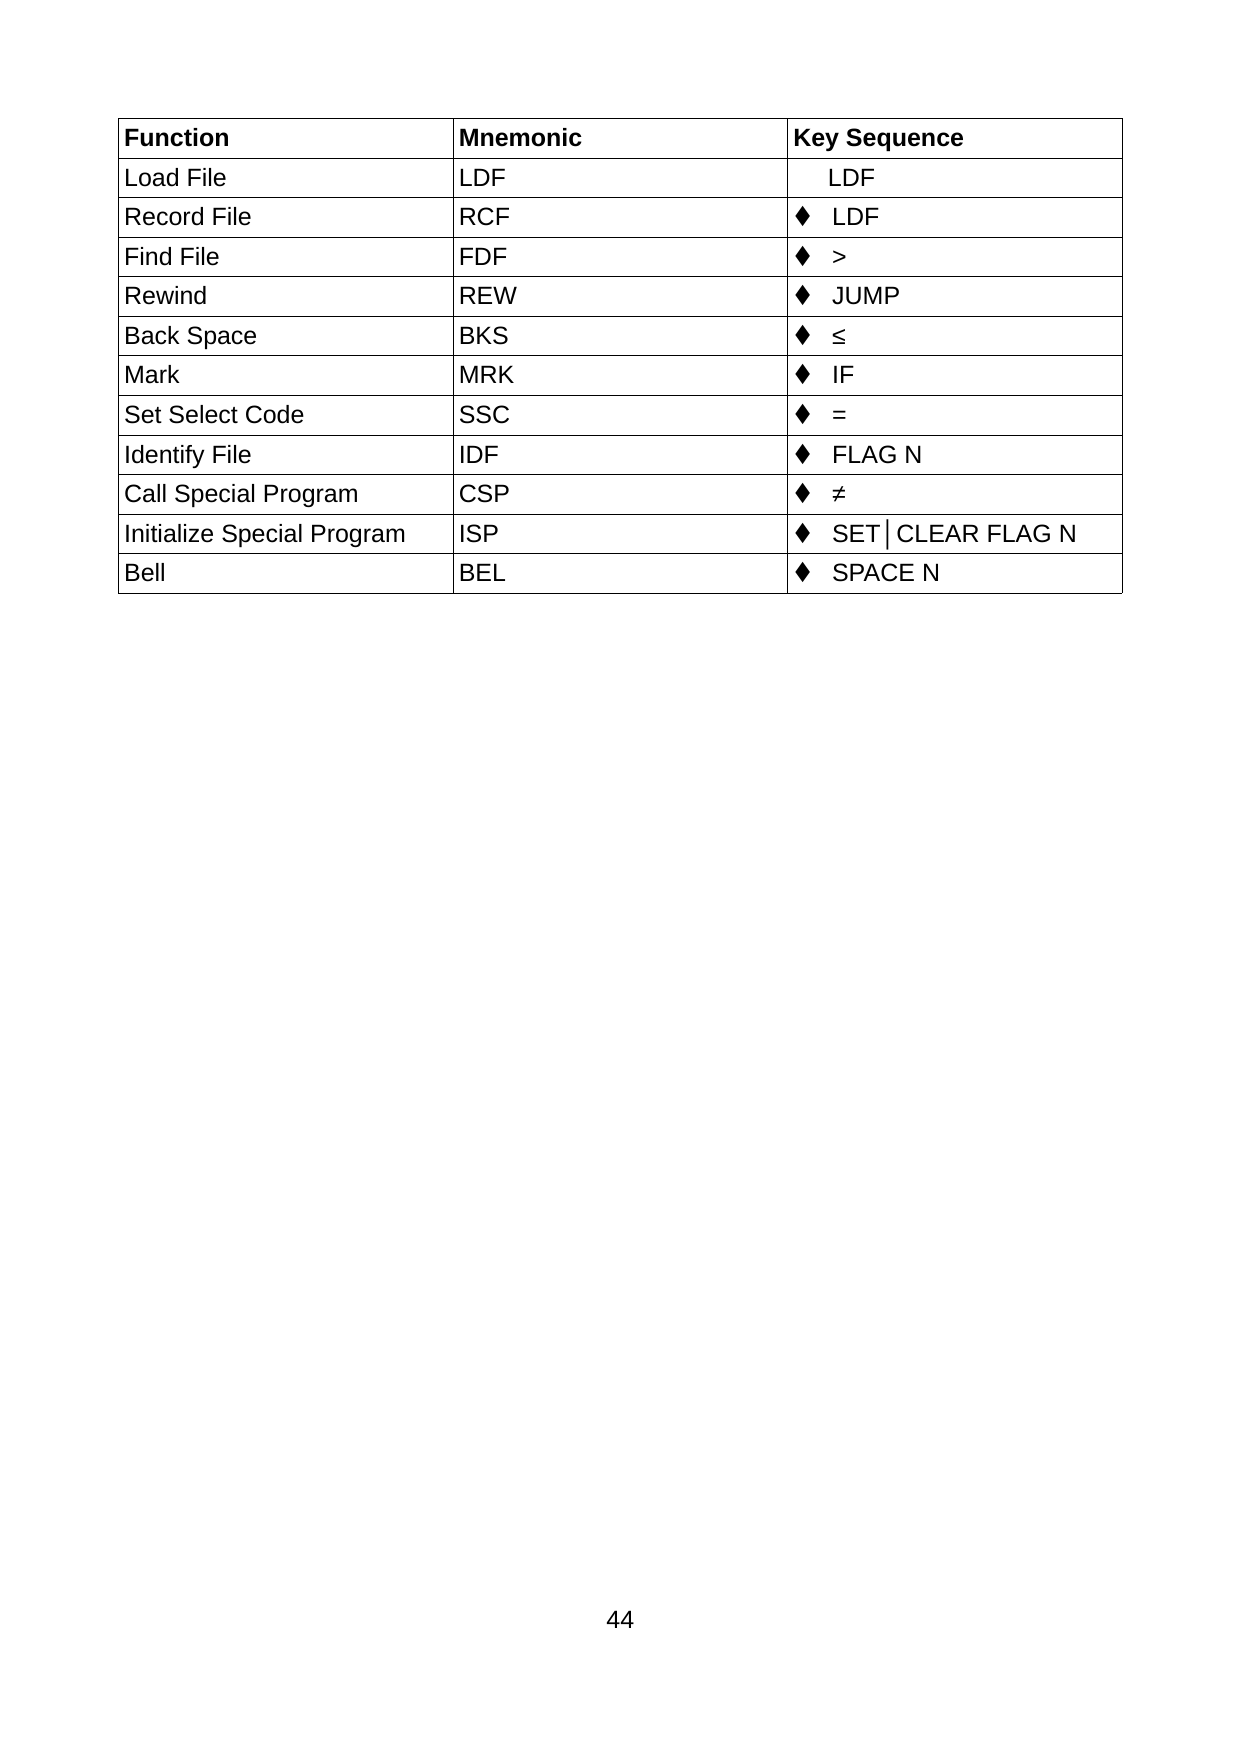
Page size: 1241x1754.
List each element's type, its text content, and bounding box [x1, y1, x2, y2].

table_cell  LDF [788, 198, 1122, 237]
table_cell REW [454, 277, 787, 316]
table_cell  SET│CLEAR FLAG N [788, 515, 1122, 553]
table_cell BKS [454, 317, 787, 355]
table_cell FDF [454, 238, 787, 276]
table_cell  ≤ [788, 317, 1122, 355]
table_cell Set Select Code [119, 396, 453, 434]
table_cell Rewind [119, 277, 453, 316]
table_cell CSP [454, 475, 787, 514]
table_cell LDF [454, 159, 787, 197]
table_cell SSC [454, 396, 787, 434]
table_cell LDF [788, 159, 1122, 197]
table_cell  JUMP [788, 277, 1122, 316]
table_cell Load File [119, 159, 453, 197]
table_cell Record File [119, 198, 453, 237]
table_cell Bell [119, 554, 453, 593]
table_cell BEL [454, 554, 787, 593]
table_cell Call Special Program [119, 475, 453, 514]
table_cell Identify File [119, 436, 453, 474]
table_cell Back Space [119, 317, 453, 355]
table_header Mnemonic [454, 119, 787, 158]
table_cell  FLAG N [788, 436, 1122, 474]
table_cell Initialize Special Program [119, 515, 453, 553]
table_header Key Sequence [788, 119, 1122, 158]
table_cell ISP [454, 515, 787, 553]
table_cell  IF [788, 356, 1122, 395]
table_cell MRK [454, 356, 787, 395]
table_cell IDF [454, 436, 787, 474]
table_header Function [119, 119, 453, 158]
table_cell Find File [119, 238, 453, 276]
table_cell  ≠ [788, 475, 1122, 514]
table_cell  SPACE N [788, 554, 1122, 593]
table_cell Mark [119, 356, 453, 395]
table_cell  = [788, 396, 1122, 434]
table_cell  > [788, 238, 1122, 276]
table_cell RCF [454, 198, 787, 237]
